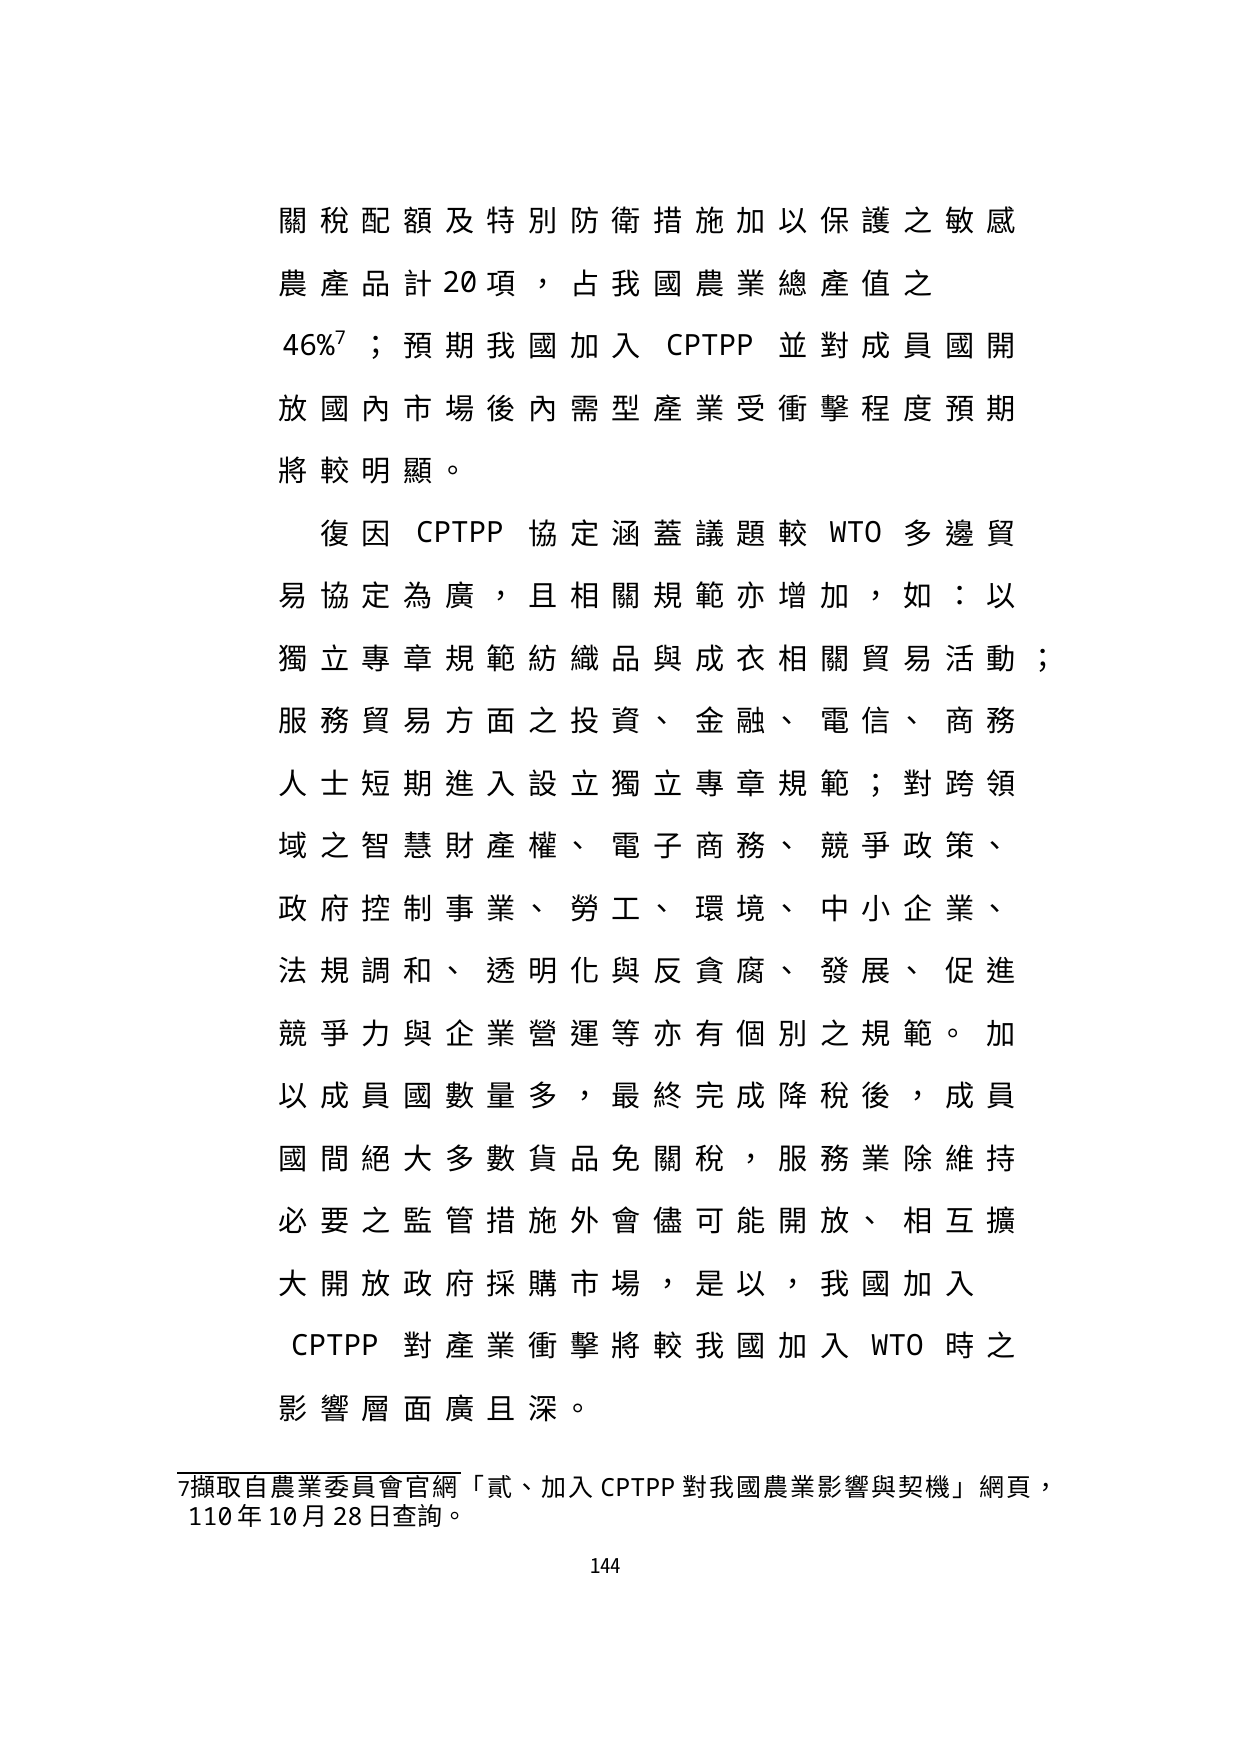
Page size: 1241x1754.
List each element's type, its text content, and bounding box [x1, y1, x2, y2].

text 擷取自農業委員會官網「貳、加入CPTPP對我國農業影響與契機」網頁，110年10月28日查詢。 [177, 1473, 1034, 1532]
text 關稅配額及特別防衛措施加以保護之敏感農產品計20項，占我國農業總產值之46%；預期我國加入CPTPP並對成員國開放國內市場後內需型產業受衝擊程度預期將較明顯。 [252, 177, 1022, 490]
text 復因CPTPP協定涵蓋議題較WTO多邊貿易協定為廣，且相關規範亦增加，如：以獨立專章規範紡織品與成衣相關貿易活動；服務貿易方面之投資、金融、電信、商務人士短期進入設立獨立專章規範；對跨領域之智慧財產權、電子商務、競爭政策、政府控制事業、勞工、環境、中小企業、法規調和、透明化與反貪腐、發展、促進競爭力與企業營運等亦有個別之規範。加以成員國數量多，最終完成降稅後，成員國間絕大多數貨品免關稅，服務業除維持必要之監管措施外會儘可能開放、相互擴大開放政府採購市場，是以，我國加入CPTPP對產業衝擊將較我國加入WTO時之影響層面廣且深。 [252, 490, 1022, 1427]
